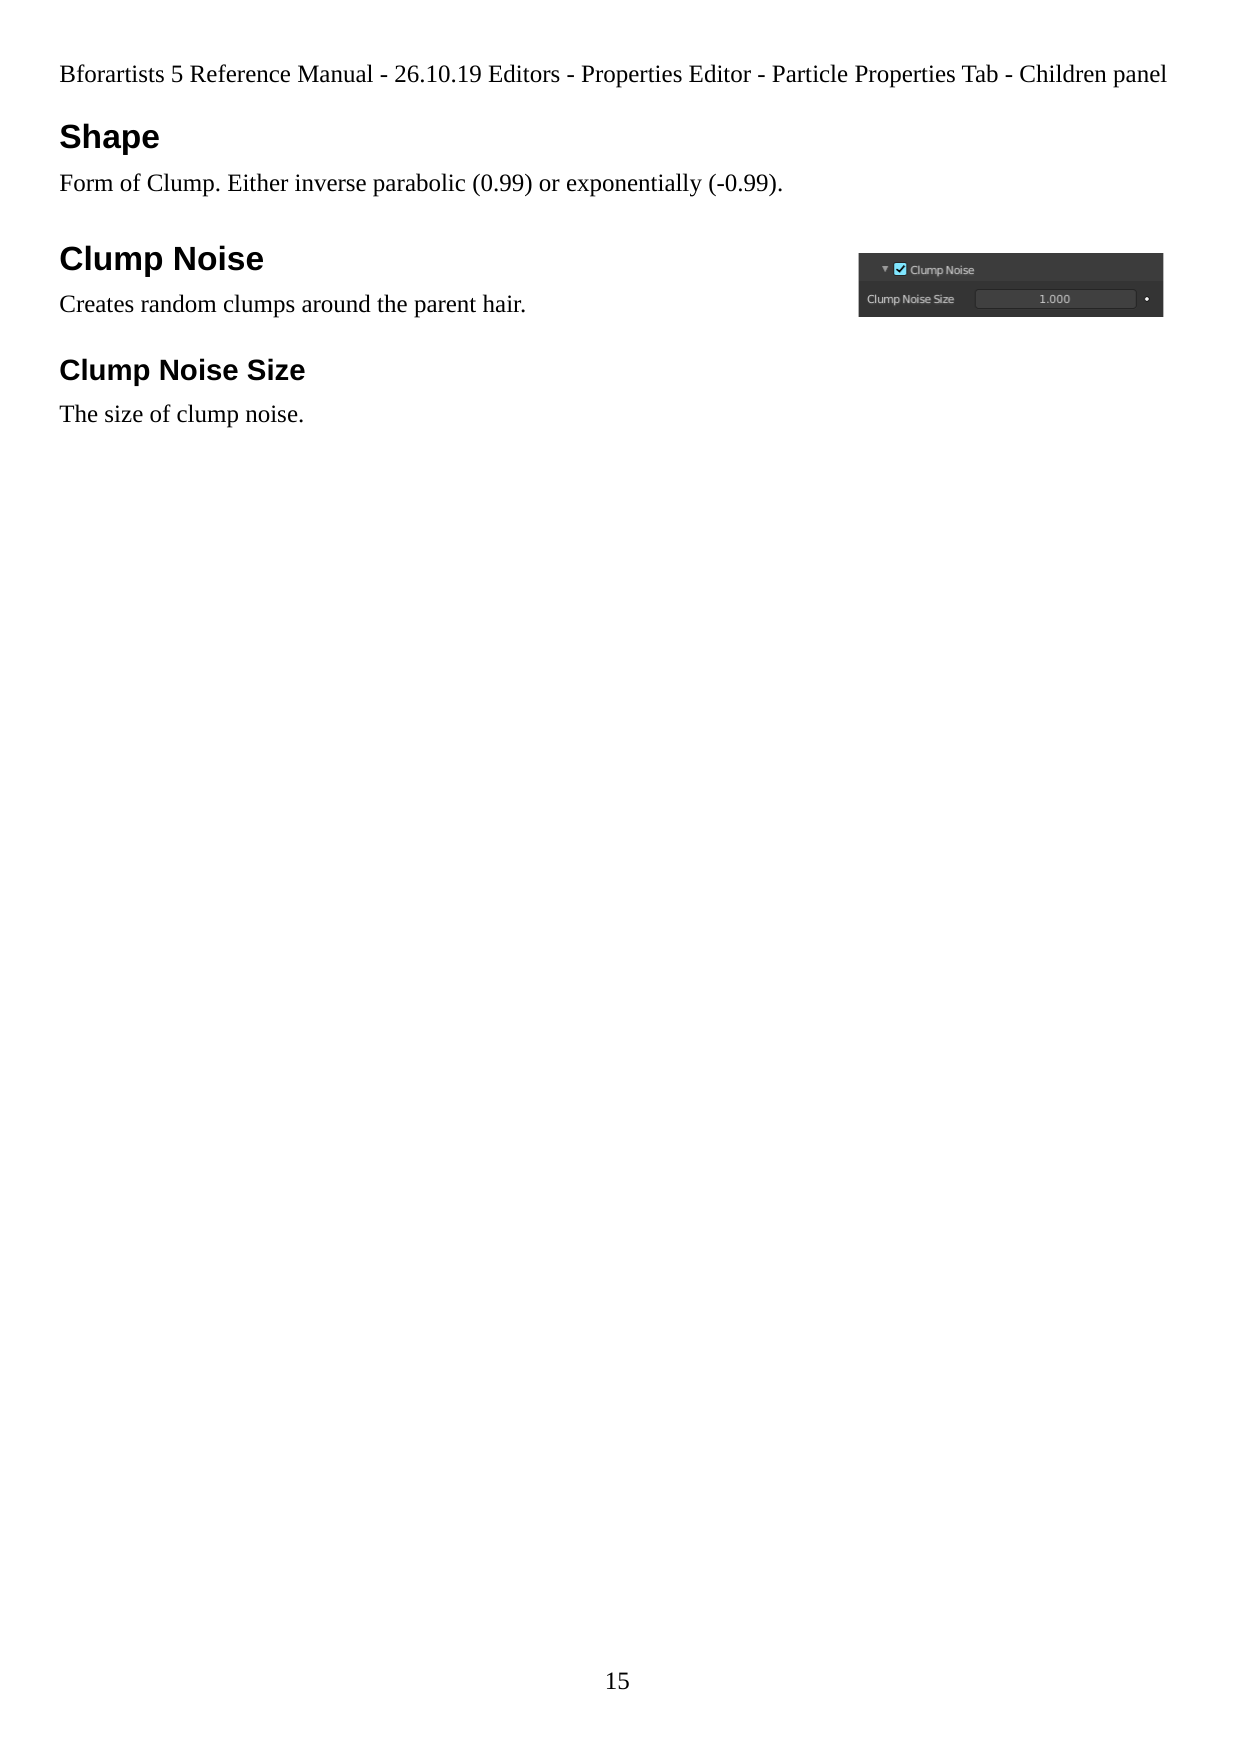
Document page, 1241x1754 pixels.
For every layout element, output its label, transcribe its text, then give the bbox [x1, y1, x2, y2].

subtitle Clump Noise Size [59, 353, 1181, 387]
subtitle Shape [59, 117, 1181, 156]
text Form of Clump. Either inverse parabolic (0.99) or exponentially (-0.99). [59, 168, 1181, 197]
subtitle Clump Noise [59, 238, 1181, 277]
picture [858, 253, 1164, 317]
text The size of clump noise. [59, 399, 1181, 428]
text Creates random clumps around the parent hair. [59, 289, 1181, 318]
